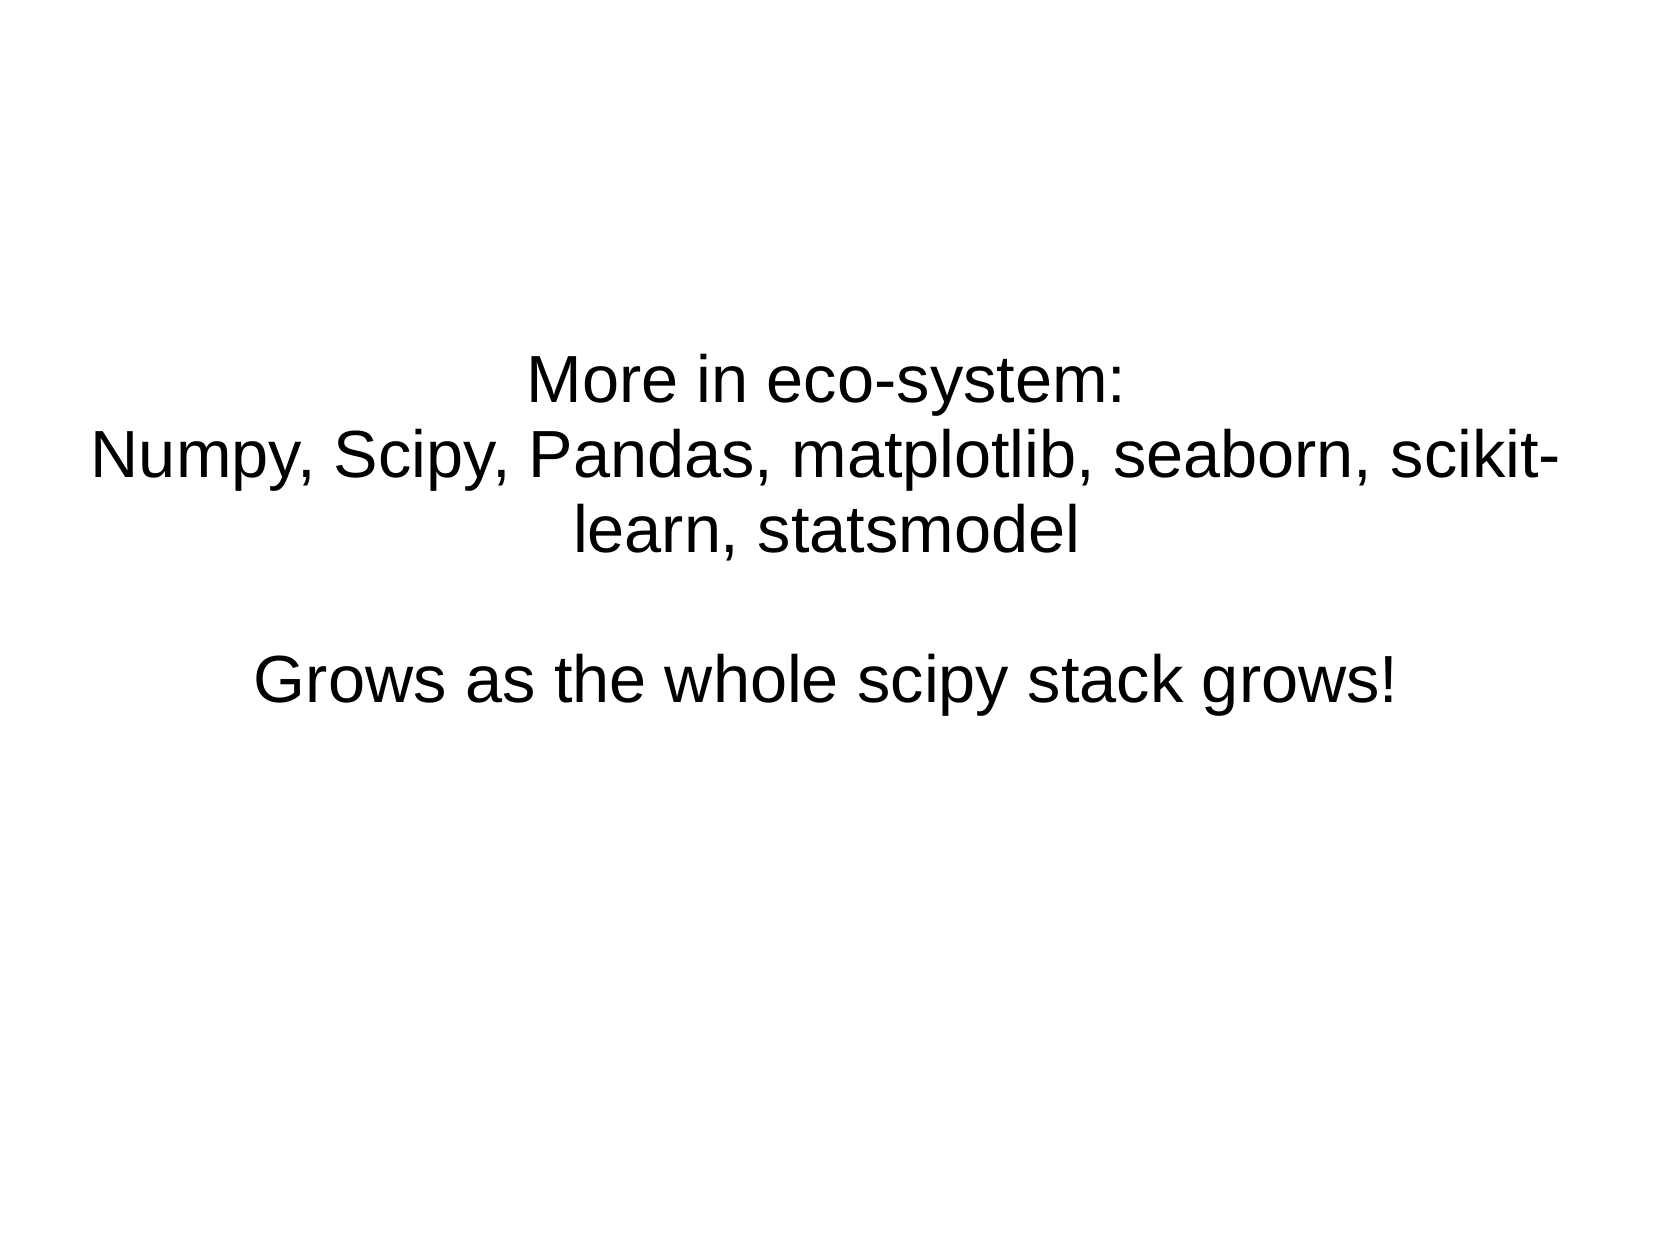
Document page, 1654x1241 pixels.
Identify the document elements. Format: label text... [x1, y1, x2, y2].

subtitle More in eco-system: Numpy, Scipy, Pandas, matplotlib, seaborn, scikit-learn, statsmodel Grows as the whole scipy stack grows! [82, 49, 1571, 1010]
